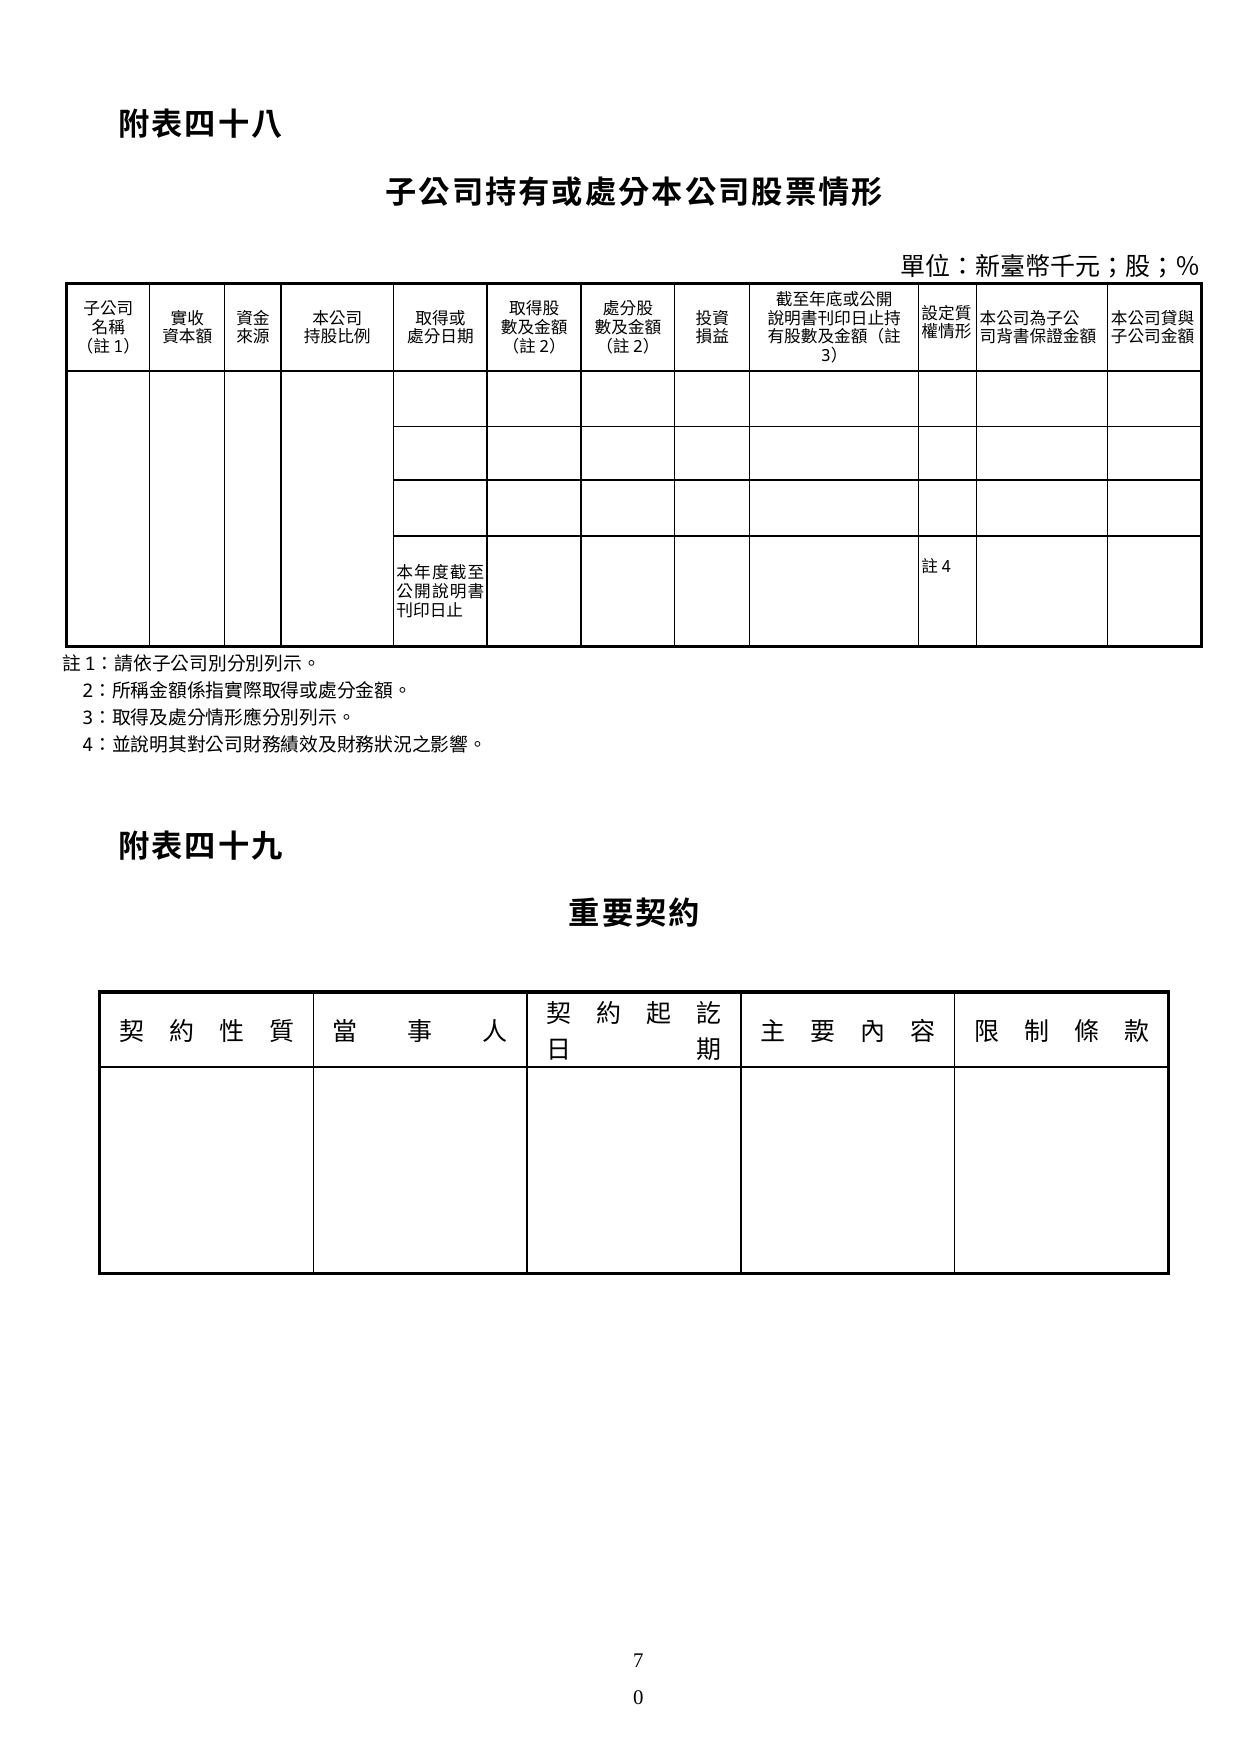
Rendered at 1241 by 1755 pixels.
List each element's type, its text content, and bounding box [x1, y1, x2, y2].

table_header 當 事 人 [314, 994, 526, 1066]
table_cell [1108, 372, 1200, 426]
table_cell [750, 537, 918, 645]
table_cell [1108, 537, 1200, 645]
text 4：並說明其對公司財務績效及財務狀況之影響。 [82, 730, 1150, 757]
table_cell [919, 372, 976, 426]
table_cell [314, 1068, 526, 1272]
table_header 取得或 處分日期 [394, 285, 486, 370]
table_header 限 制 條 款 [955, 994, 1167, 1066]
table_cell [1108, 481, 1200, 535]
table_header 投資 損益 [675, 285, 749, 370]
table_cell [582, 372, 674, 426]
table_cell [68, 372, 149, 645]
table_cell [225, 372, 280, 645]
table_header 契 約 性 質 [101, 994, 313, 1066]
table_cell [977, 427, 1107, 479]
table_cell [675, 537, 749, 645]
table_cell [582, 427, 674, 479]
text 單位：新臺幣千元；股；％ [118, 246, 1200, 282]
text 重要契約 [118, 888, 1150, 934]
table_header 主 要 內 容 [742, 994, 954, 1066]
table_cell [675, 372, 749, 426]
table_cell [528, 1068, 740, 1272]
table_header 資金 來源 [225, 285, 280, 370]
table_cell [394, 372, 486, 426]
table_cell [977, 481, 1107, 535]
table_header 取得股 數及金額 （註2） [488, 285, 580, 370]
table_cell [582, 481, 674, 535]
table_cell [742, 1068, 954, 1272]
table_cell [282, 372, 393, 645]
table_header 設定質 權情形 [919, 285, 976, 370]
text 附表四十八 [118, 99, 1150, 144]
table_cell [488, 372, 580, 426]
table_header 實收 資本額 [150, 285, 224, 370]
table_cell [750, 427, 918, 479]
table_header 處分股 數及金額 （註2） [582, 285, 674, 370]
table_cell [488, 427, 580, 479]
table_cell [919, 427, 976, 479]
text 註1：請依子公司別分別列示。 [62, 648, 1150, 675]
table_cell [1108, 427, 1200, 479]
table_cell [150, 372, 224, 645]
table_header 本公司為子公 司背書保證金額 [977, 285, 1107, 370]
table_cell [394, 427, 486, 479]
table_cell [675, 427, 749, 479]
table_cell [955, 1068, 1167, 1272]
table_cell [488, 537, 580, 645]
table_cell 註4 [919, 537, 976, 645]
table_cell [919, 481, 976, 535]
table_header 子公司 名稱 （註1） [68, 285, 149, 370]
table_cell [488, 481, 580, 535]
table_cell [675, 481, 749, 535]
table_cell [750, 481, 918, 535]
table_header 截至年底或公開 說明書刊印日止持 有股數及金額（註3） [750, 285, 918, 370]
text 3：取得及處分情形應分別列示。 [82, 702, 1150, 730]
table_cell [750, 372, 918, 426]
text 子公司持有或處分本公司股票情形 [118, 167, 1150, 212]
table_cell [101, 1068, 313, 1272]
table_header 本公司貸與 子公司金額 [1108, 285, 1200, 370]
table_cell [977, 537, 1107, 645]
table_header 契 約 起 訖 日 期 [528, 994, 740, 1066]
table_cell 本年度截至公開說明書刊印日止 [394, 537, 486, 645]
table_header 本公司 持股比例 [282, 285, 393, 370]
table_cell [394, 481, 486, 535]
table_cell [582, 537, 674, 645]
table_cell [977, 372, 1107, 426]
text 2：所稱金額係指實際取得或處分金額。 [82, 675, 1150, 702]
text 附表四十九 [118, 821, 1150, 866]
